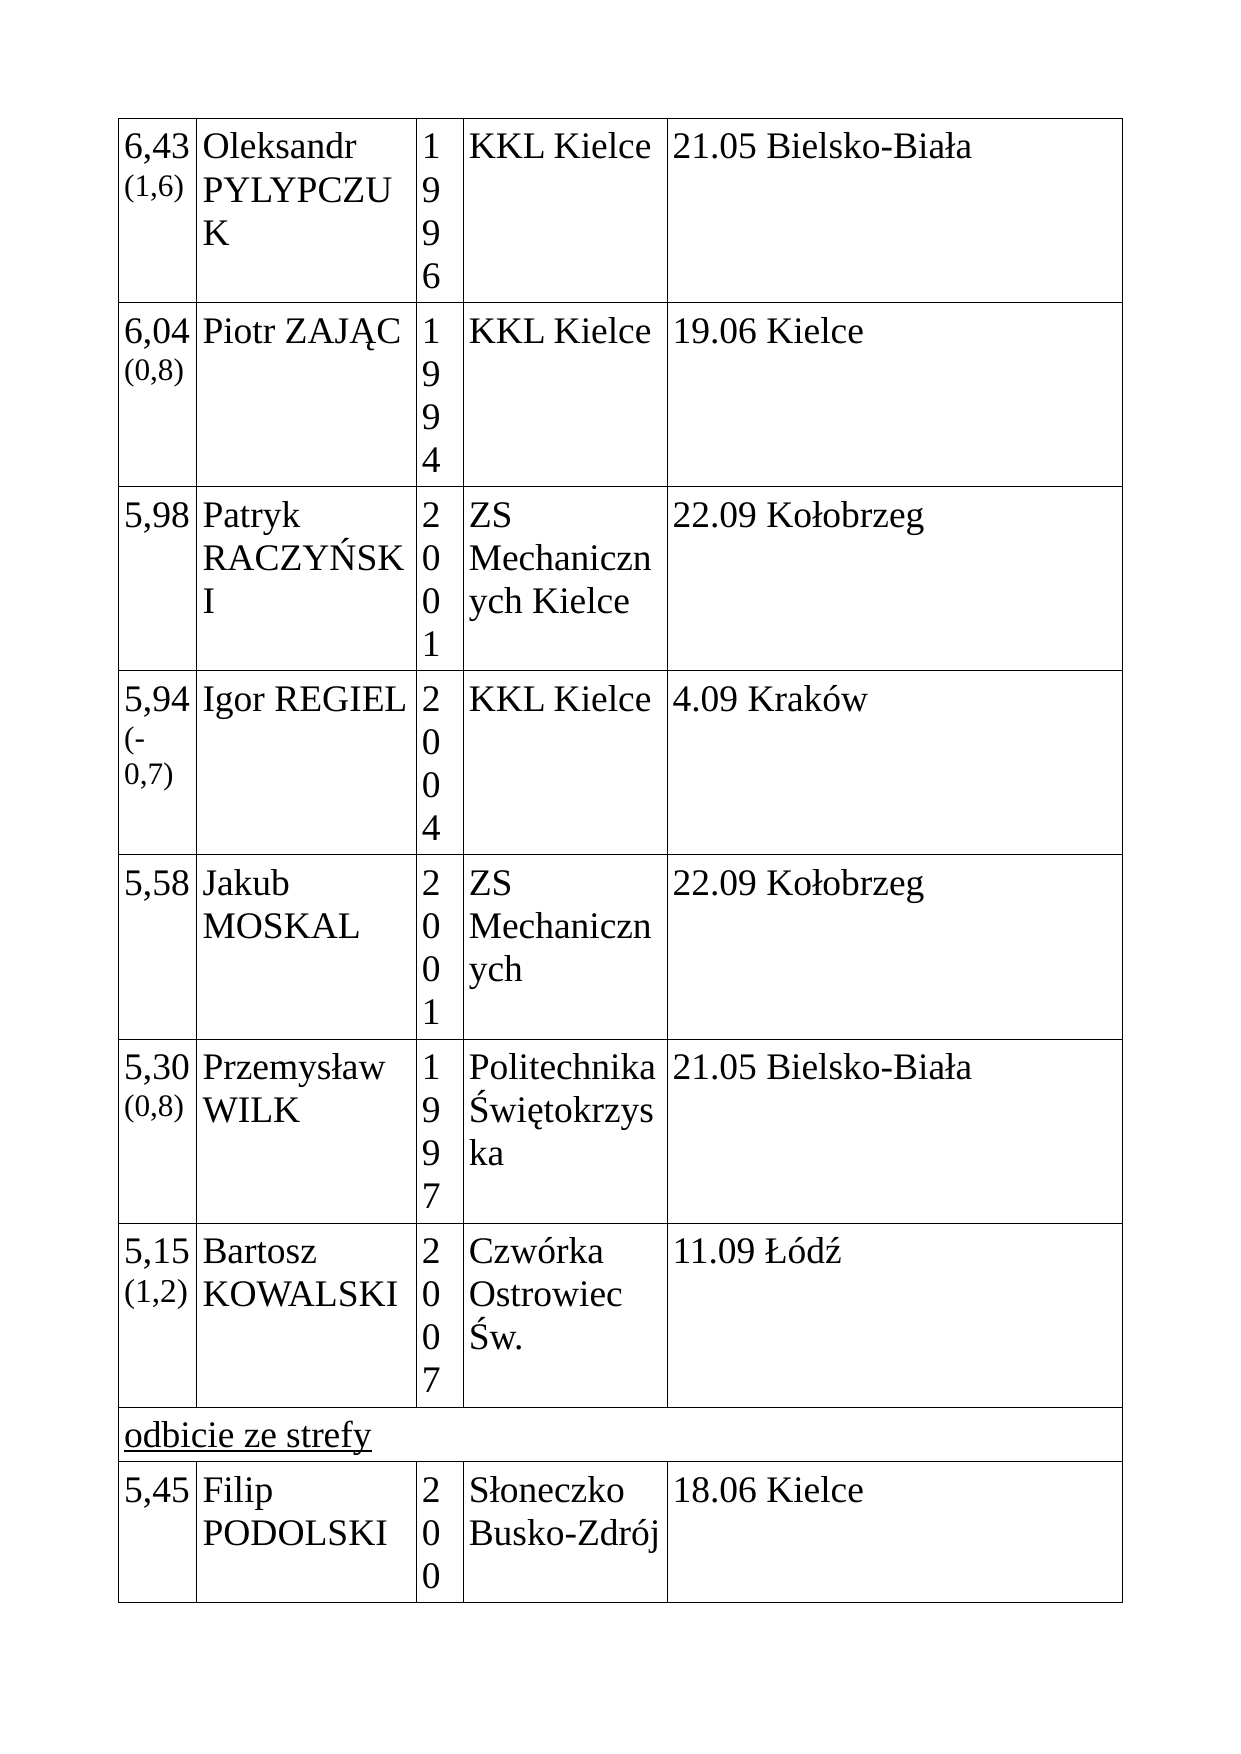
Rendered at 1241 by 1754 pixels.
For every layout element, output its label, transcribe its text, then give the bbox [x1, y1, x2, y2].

table_cell 6,43 (1,6) [119, 119, 196, 302]
table_cell Czwórka Ostrowiec Św. [464, 1224, 667, 1407]
table_cell Bartosz KOWALSKI [197, 1224, 416, 1407]
table_cell 1996 [417, 119, 463, 302]
table_cell 19.06 Kielce [668, 303, 1122, 486]
table_cell Filip PODOLSKI [197, 1462, 416, 1602]
table_cell 5,58 [119, 855, 196, 1038]
table_cell 5,30 (0,8) [119, 1040, 196, 1222]
table_cell 21.05 Bielsko-Biała [668, 1040, 1122, 1222]
table_cell Oleksandr PYLYPCZUK [197, 119, 416, 302]
table_cell 1997 [417, 1040, 463, 1222]
table_cell 200 [417, 1462, 463, 1602]
table_cell Patryk RACZYŃSKI [197, 487, 416, 670]
table_cell odbicie ze strefy [119, 1408, 1122, 1461]
table_cell 5,45 [119, 1462, 196, 1602]
table_cell 5,98 [119, 487, 196, 670]
table_cell Piotr ZAJĄC [197, 303, 416, 486]
table_cell 2001 [417, 487, 463, 670]
table_cell Politechnika Świętokrzyska [464, 1040, 667, 1222]
table_cell 4.09 Kraków [668, 671, 1122, 854]
table_cell Słoneczko Busko-Zdrój [464, 1462, 667, 1602]
table_cell 2007 [417, 1224, 463, 1407]
table_cell Przemysław WILK [197, 1040, 416, 1222]
table_cell 2004 [417, 671, 463, 854]
table_cell 21.05 Bielsko-Biała [668, 119, 1122, 302]
table_cell Igor REGIEL [197, 671, 416, 854]
table_cell 11.09 Łódź [668, 1224, 1122, 1407]
table_cell 22.09 Kołobrzeg [668, 487, 1122, 670]
table_cell Jakub MOSKAL [197, 855, 416, 1038]
table_cell 2001 [417, 855, 463, 1038]
table_cell 1994 [417, 303, 463, 486]
table_cell ZS Mechanicznych Kielce [464, 487, 667, 670]
table_cell KKL Kielce [464, 303, 667, 486]
table_cell 5,94 (-0,7) [119, 671, 196, 854]
table_cell 5,15 (1,2) [119, 1224, 196, 1407]
table_cell KKL Kielce [464, 671, 667, 854]
table_cell 22.09 Kołobrzeg [668, 855, 1122, 1038]
table_cell 6,04 (0,8) [119, 303, 196, 486]
table_cell KKL Kielce [464, 119, 667, 302]
table_cell ZS Mechanicznych [464, 855, 667, 1038]
table_cell 18.06 Kielce [668, 1462, 1122, 1602]
